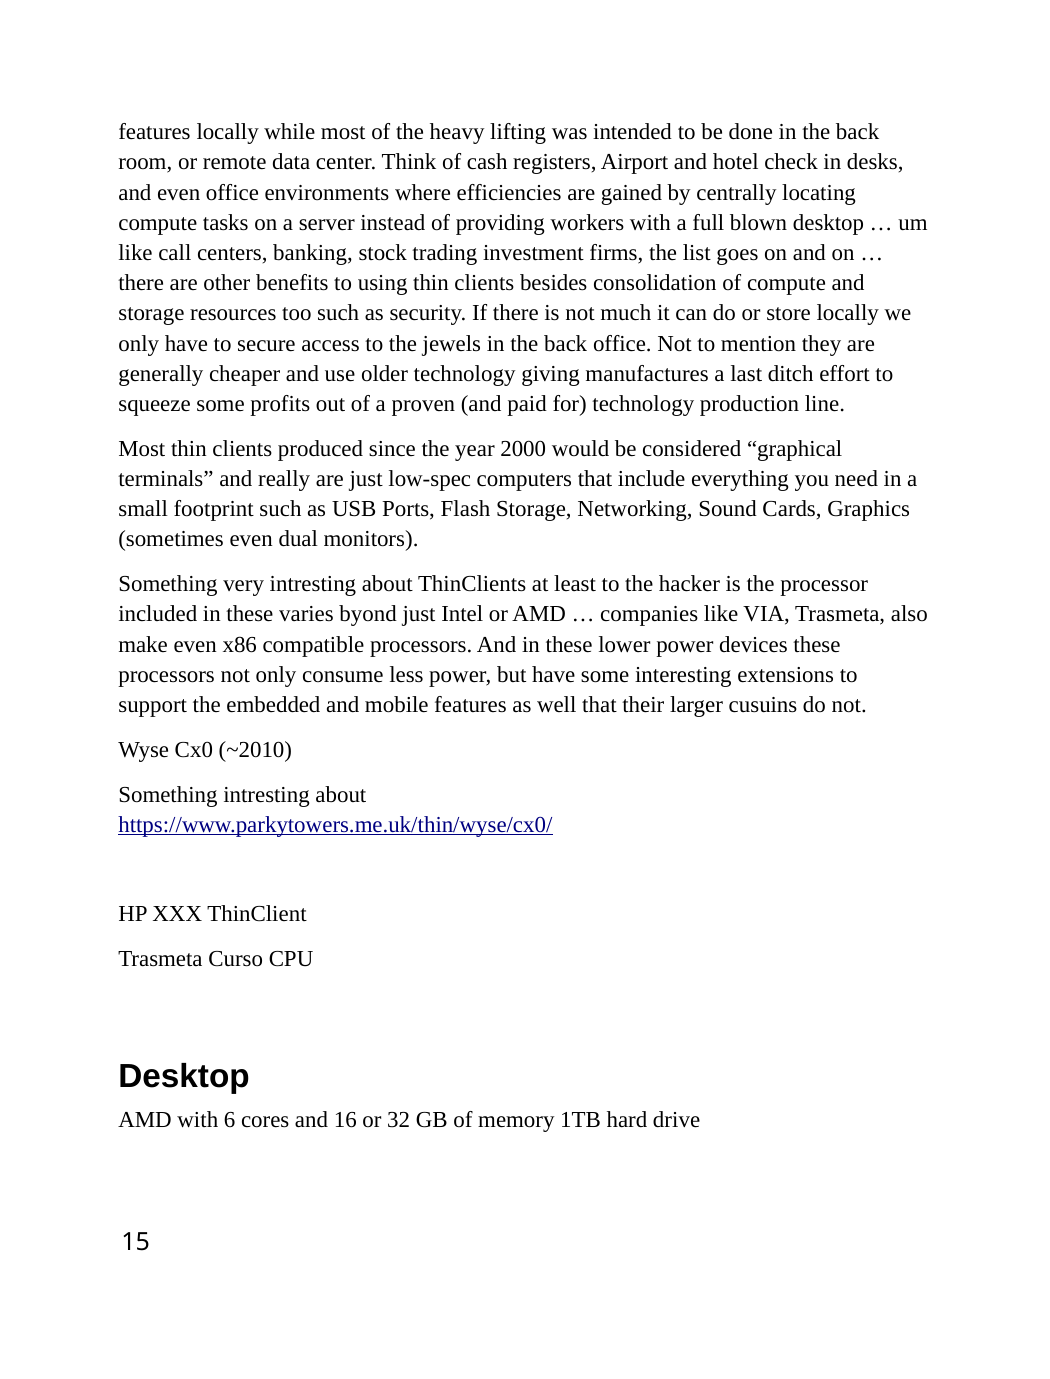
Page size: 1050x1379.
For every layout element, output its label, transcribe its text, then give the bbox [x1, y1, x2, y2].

text Something very intresting about ThinClients at least to the hacker is the processor included in these varies byond just Intel or AMD … companies like VIA, Trasmeta, also make even x86 compatible processors. And in these lower power devices these processors not only consume less power, but have some interesting extensions to support the embedded and mobile features as well that their larger cusuins do not. [118, 570, 932, 717]
text Most thin clients produced since the year 2000 would be considered “graphical terminals” and really are just low-spec computers that include everything you need in a small footprint such as USB Ports, Flash Storage, Networking, Sound Cards, Graphics (sometimes even dual monitors). [118, 435, 932, 552]
subtitle Desktop [118, 1056, 932, 1094]
text AMD with 6 cores and 16 or 32 GB of memory 1TB hard drive [118, 1107, 932, 1133]
text features locally while most of the heavy lifting was intended to be done in the back room, or remote data center. Think of cash registers, Airport and hotel check in desks, and even office environments where efficiencies are gained by centrally locating compute tasks on a server instead of providing workers with a full blown desktop … um like call centers, banking, stock trading investment firms, the list goes on and on … there are other benefits to using thin clients besides consolidation of compute and storage resources too such as security. If there is not much it can do or store locally we only have to secure access to the jewels in the back office. Not to mention they are generally cheaper and use older technology giving manufactures a last ditch effort to squeeze some profits out of a proven (and paid for) technology production line. [118, 118, 932, 416]
text HP XXX ThinClient [118, 900, 932, 927]
text Trasmeta Curso CPU [118, 945, 932, 972]
text Something intresting about https://www.parkytowers.me.uk/thin/wyse/cx0/ [118, 781, 932, 837]
text Wyse Cx0 (~2010) [118, 736, 932, 762]
